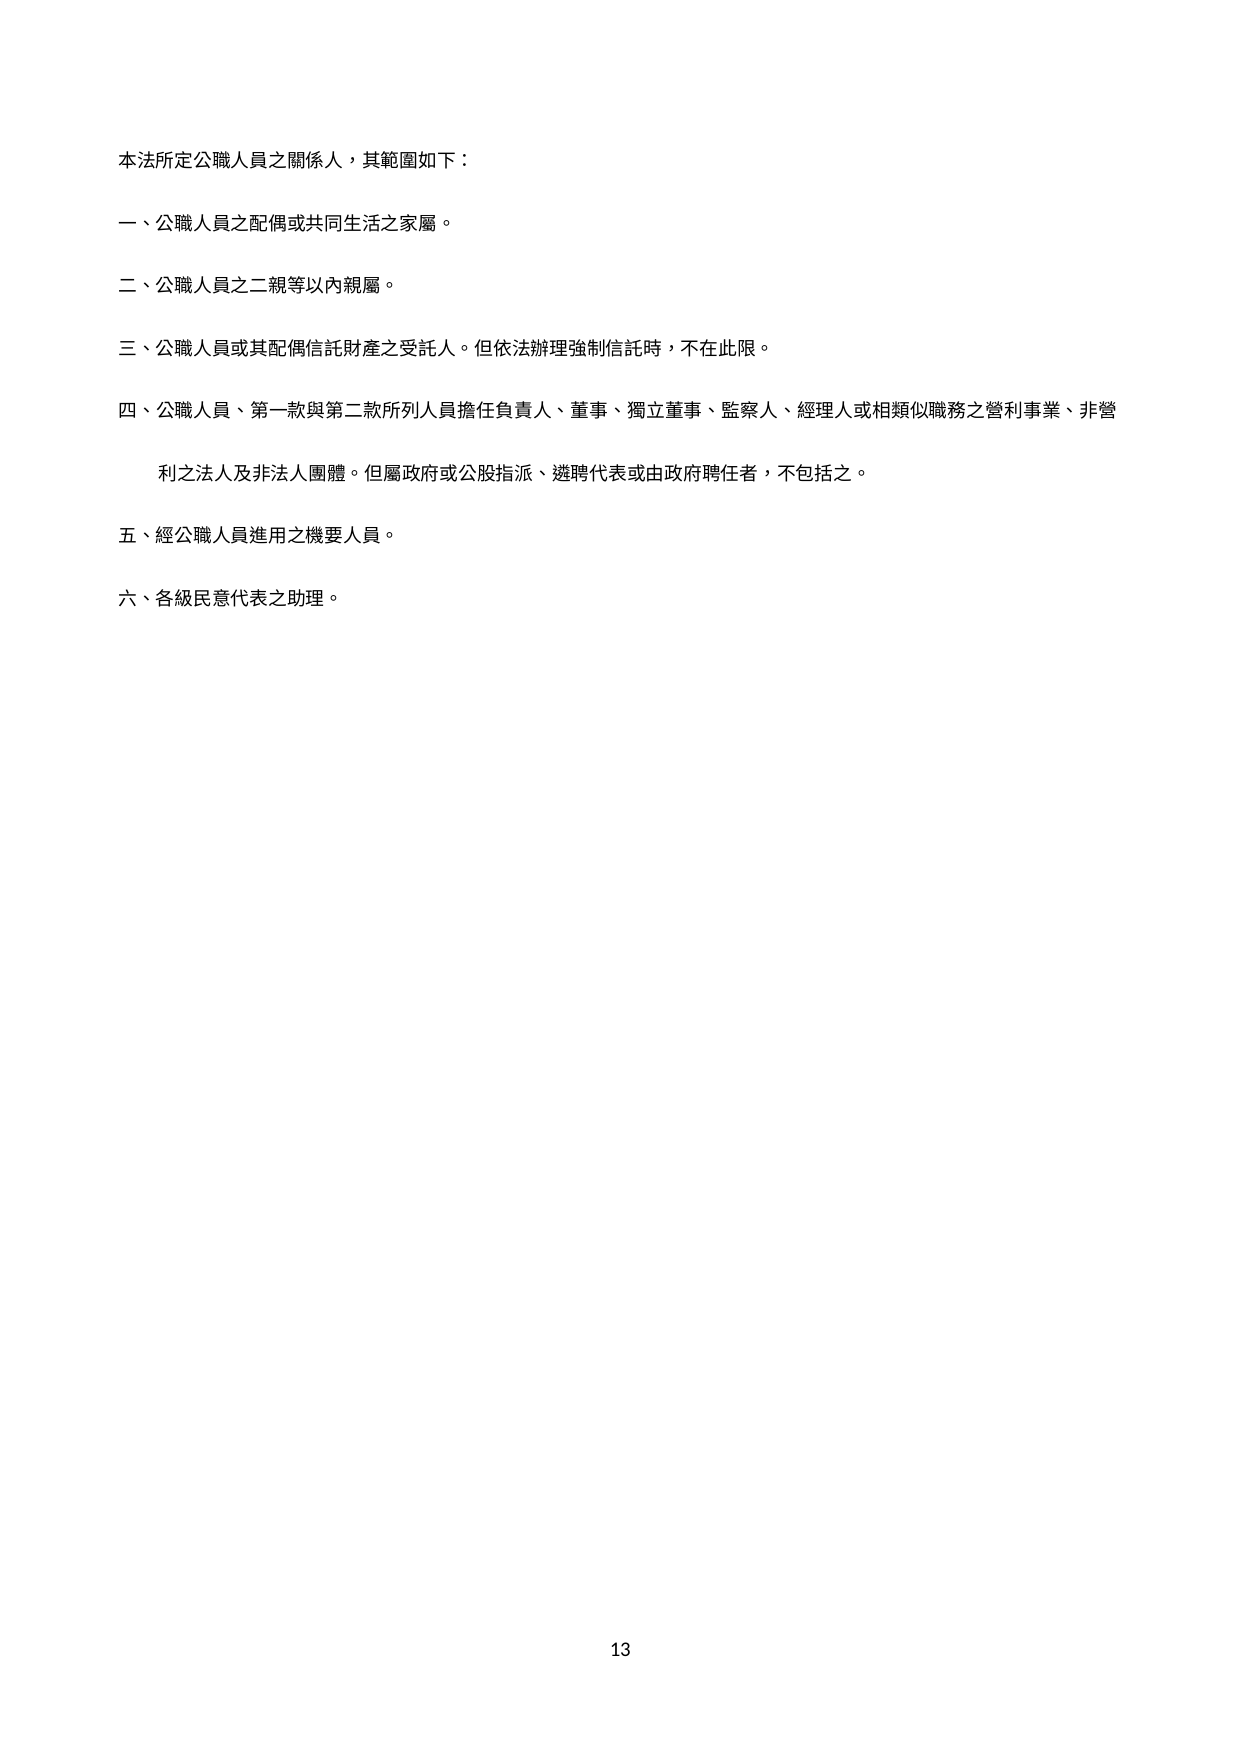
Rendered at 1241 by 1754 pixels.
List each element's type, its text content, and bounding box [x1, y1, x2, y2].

text 三、公職人員或其配偶信託財產之受託人。但依法辦理強制信託時，不在此限。 [118, 306, 1122, 368]
text 二、公職人員之二親等以內親屬。 [118, 243, 1122, 306]
text 五、經公職人員進用之機要人員。 [118, 493, 1122, 556]
text 本法所定公職人員之關係人，其範圍如下： [118, 118, 1122, 181]
text 一、公職人員之配偶或共同生活之家屬。 [118, 181, 1122, 243]
text 六、各級民意代表之助理。 [118, 556, 1122, 618]
text 四、公職人員、第一款與第二款所列人員擔任負責人、董事、獨立董事、監察人、經理人或相類似職務之營利事業、非營利之法人及非法人團體。但屬政府或公股指派、遴聘代表或由政府聘任者，不包括之。 [118, 368, 1122, 493]
